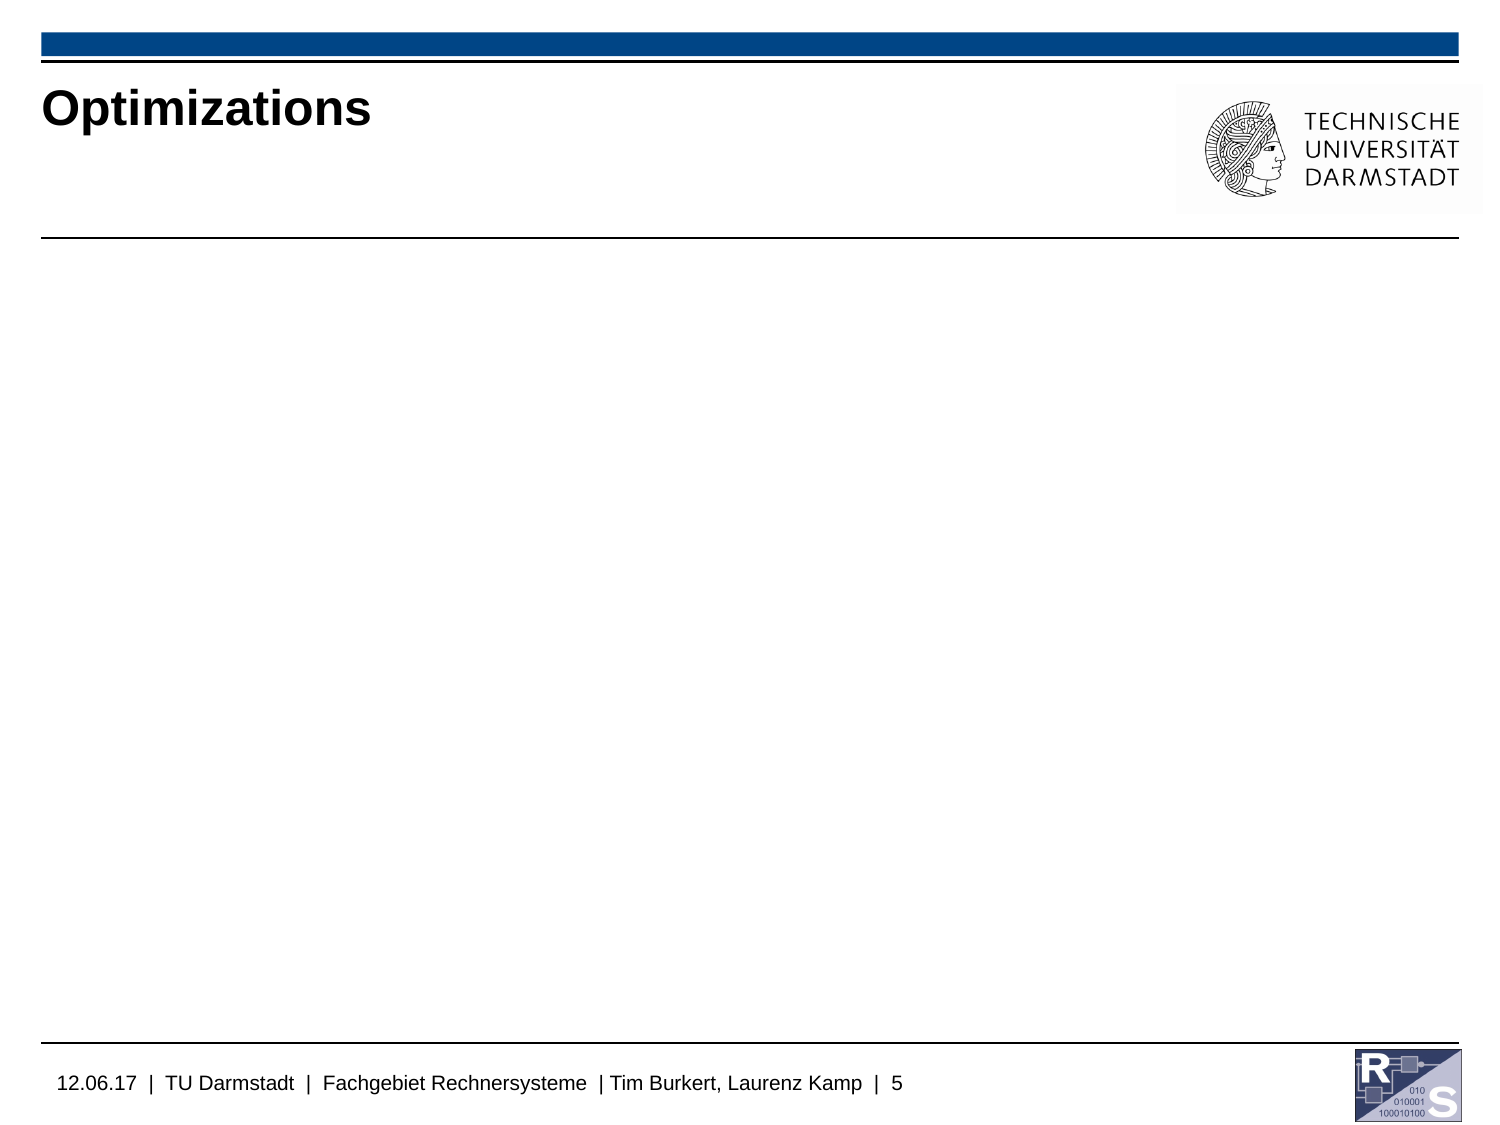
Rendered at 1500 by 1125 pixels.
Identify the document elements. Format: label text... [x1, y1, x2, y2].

title Optimizations [41, 32, 1131, 183]
picture [1355, 1049, 1462, 1122]
